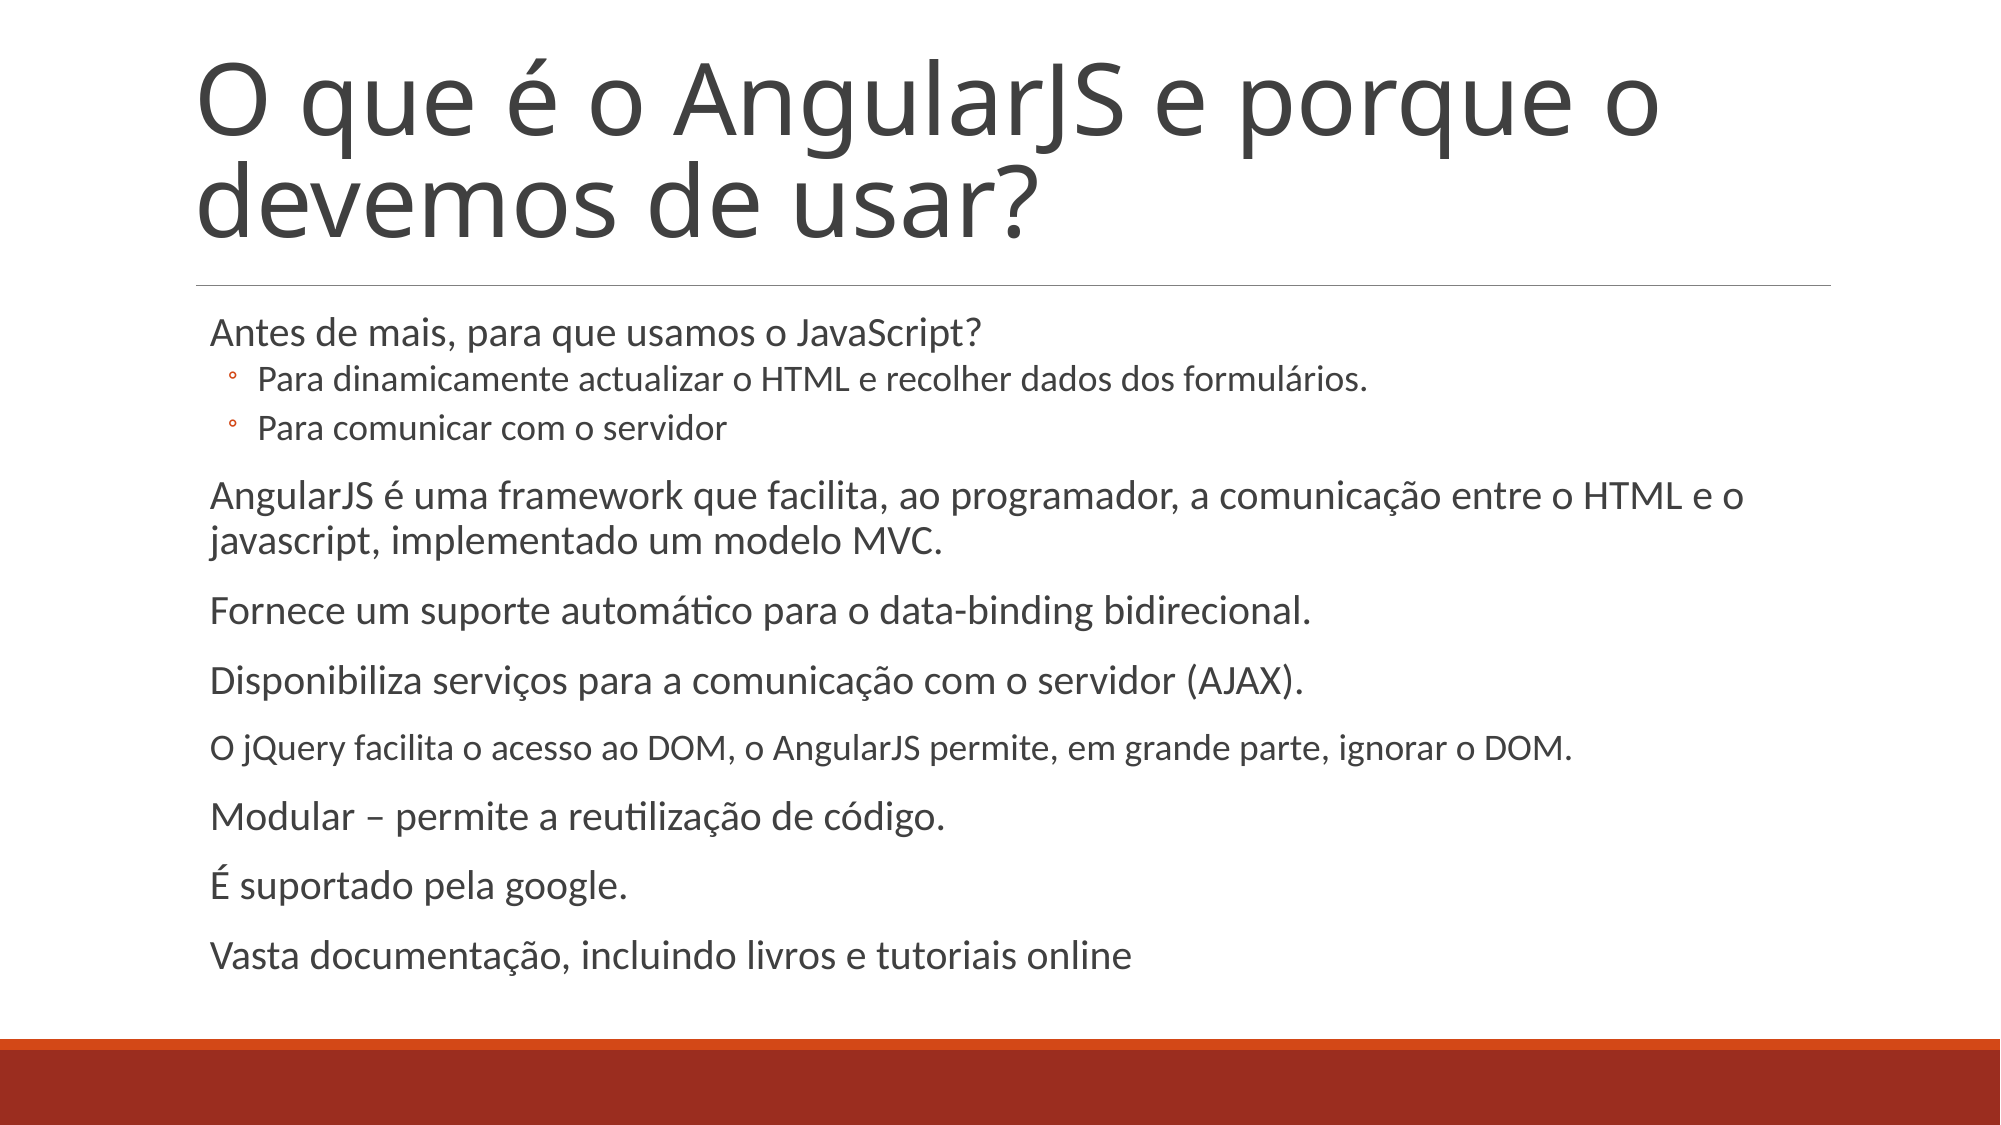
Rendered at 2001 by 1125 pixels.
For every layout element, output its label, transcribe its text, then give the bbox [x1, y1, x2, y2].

list Antes de mais, para que usamos o JavaScript? Para dinamicamente actualizar o HTML e recolher dados dos formulários. Para comunicar com o servidor AngularJS é uma framework que facilita, ao programador, a comunicação entre o HTML e o javascript, implementado um modelo MVC. Fornece um suporte automático para o data-binding bidirecional. Disponibiliza serviços para a comunicação com o servidor (AJAX). O jQuery facilita o acesso ao DOM, o AngularJS permite, em grande parte, ignorar o DOM. Modular – permite a reutilização de código. É suportado pela google. Vasta documentação, incluindo livros e tutoriais online [180, 302, 1830, 963]
title O que é o AngularJS e porque o devemos de usar? [180, 47, 1830, 285]
